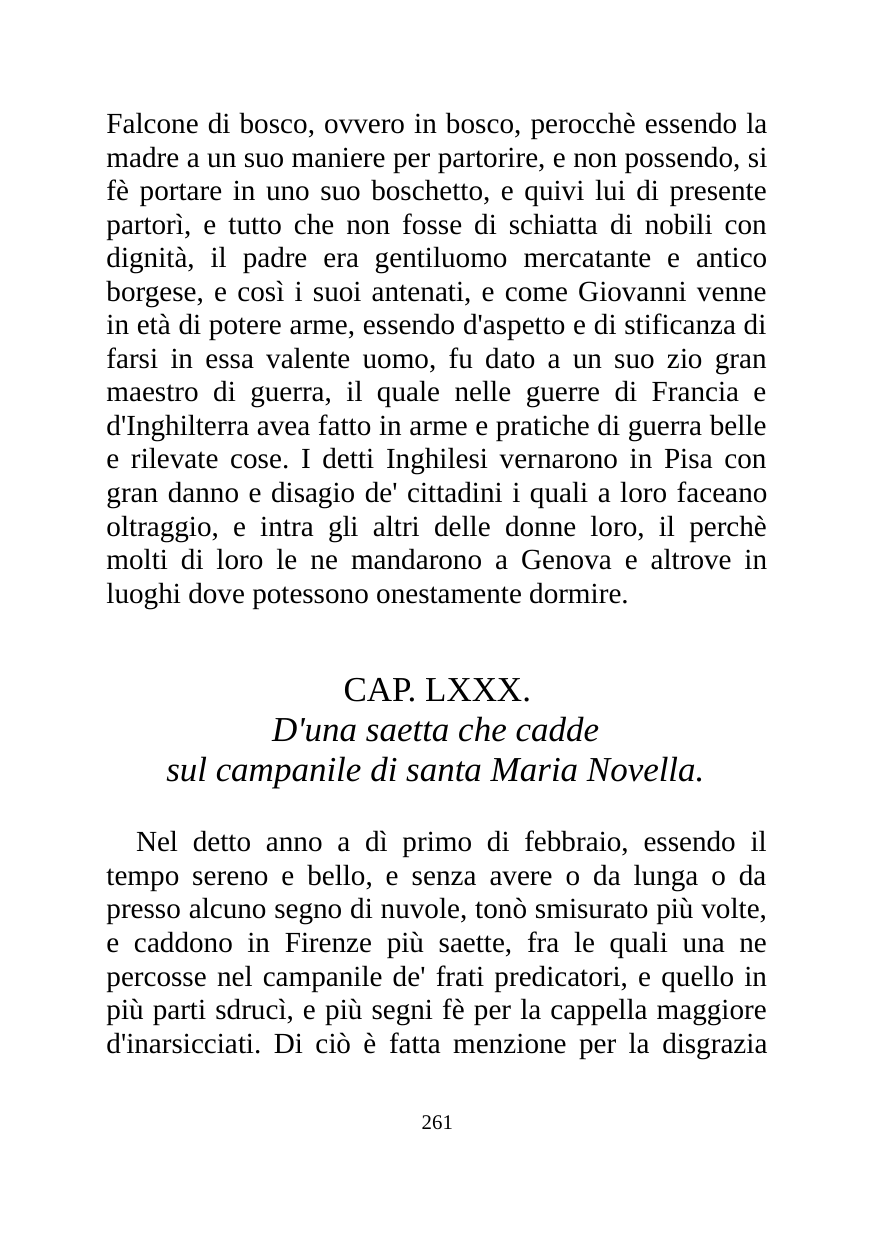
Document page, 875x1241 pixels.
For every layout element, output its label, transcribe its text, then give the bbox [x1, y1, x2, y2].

subtitle CAP. LXXX. D'una saetta che cadde sul campanile di santa Maria Novella. [106, 668, 768, 789]
text Nel detto anno a dì primo di febbraio, essendo il tempo sereno e bello, e senza avere o da lunga o da presso alcuno segno di nuvole, tonò smisurato più volte, e caddono in Firenze più saette, fra le quali una ne percosse nel campanile de' frati predicatori, e quello in più parti sdrucì, e più segni fè per la cappella maggiore d'inarsicciati. Di ciò è fatta menzione per la disgrazia [106, 824, 768, 1059]
text Falcone di bosco, ovvero in bosco, perocchè essendo la madre a un suo maniere per partorire, e non possendo, si fè portare in uno suo boschetto, e quivi lui di presente partorì, e tutto che non fosse di schiatta di nobili con dignità, il padre era gentiluomo mercatante e antico borgese, e così i suoi antenati, e come Giovanni venne in età di potere arme, essendo d'aspetto e di stificanza di farsi in essa valente uomo, fu dato a un suo zio gran maestro di guerra, il quale nelle guerre di Francia e d'Inghilterra avea fatto in arme e pratiche di guerra belle e rilevate cose. I detti Inghilesi vernarono in Pisa con gran danno e disagio de' cittadini i quali a loro faceano oltraggio, e intra gli altri delle donne loro, il perchè molti di loro le ne mandarono a Genova e altrove in luoghi dove potessono onestamente dormire. [106, 106, 768, 609]
